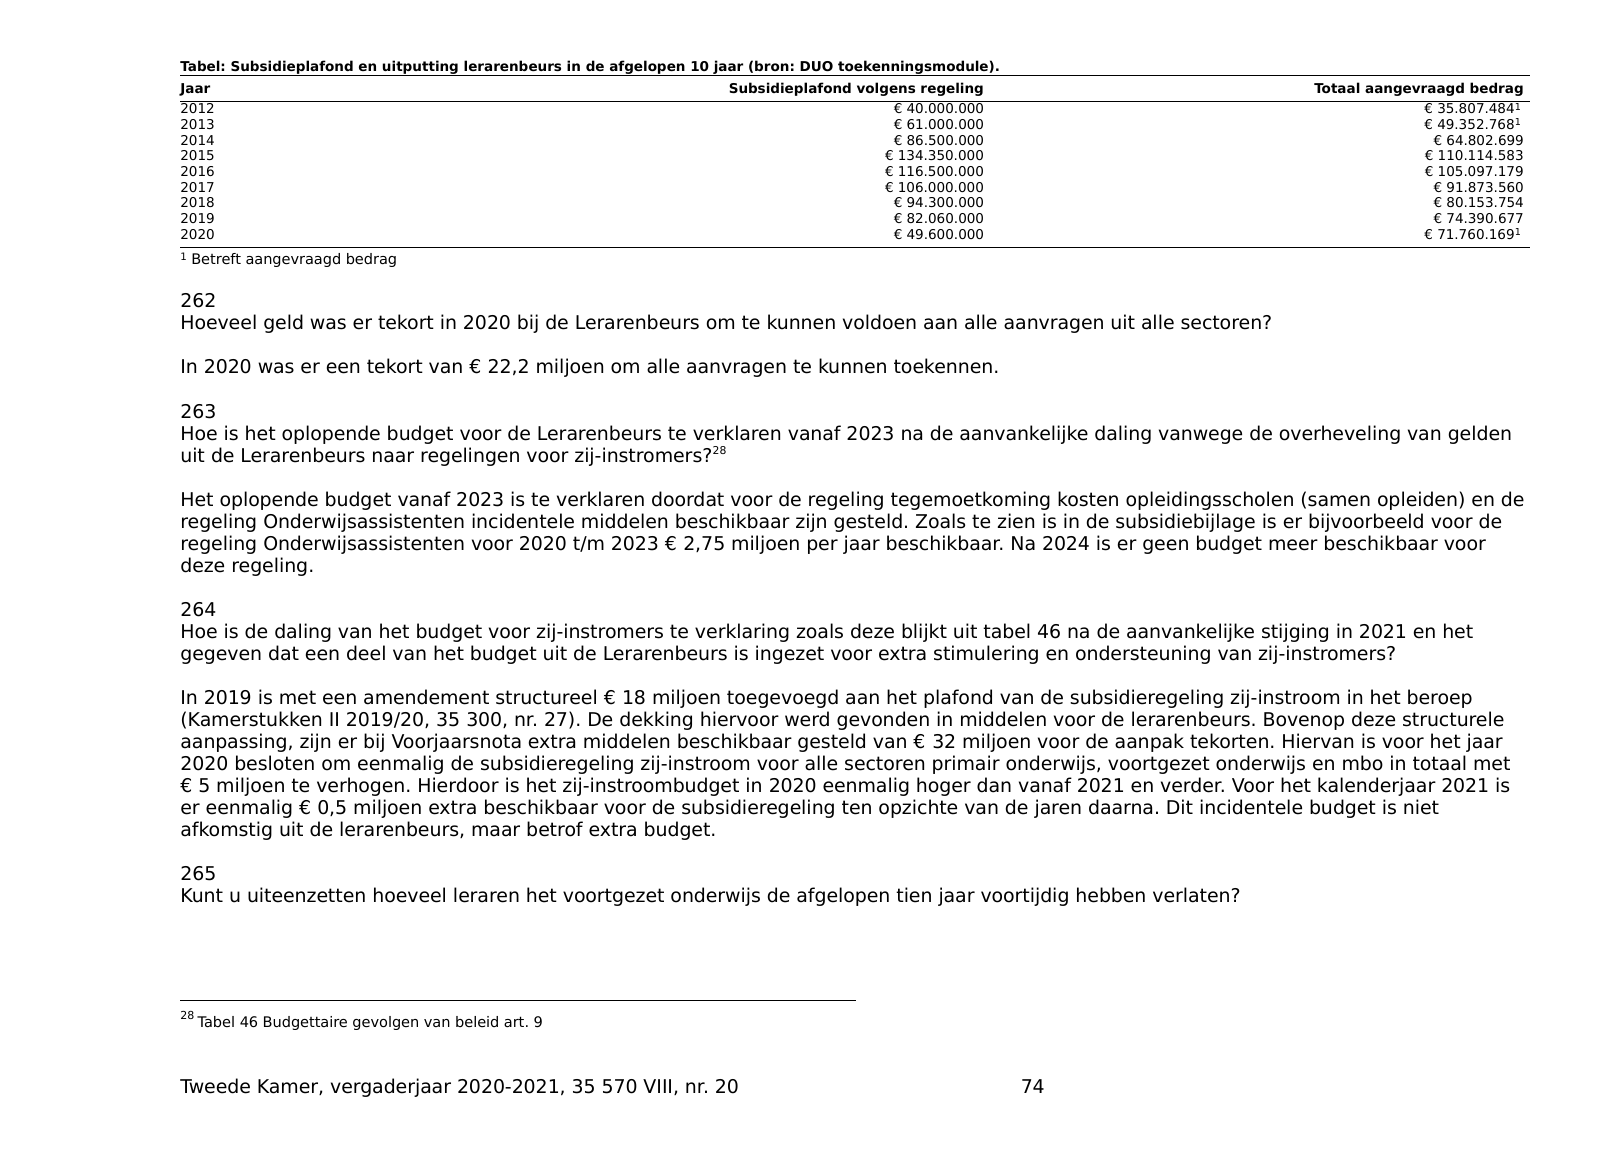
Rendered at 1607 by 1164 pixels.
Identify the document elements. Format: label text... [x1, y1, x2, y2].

table_cell € 80.153.754 [990, 195, 1529, 211]
table_cell 2019 [180, 211, 450, 227]
table_cell Subsidieplafond volgens regeling [450, 76, 990, 101]
table_cell € 71.760.1691 [990, 227, 1529, 247]
table_cell € 35.807.4841 [990, 102, 1529, 117]
text 263 [180, 401, 1529, 422]
text Het oplopende budget vanaf 2023 is te verklaren doordat voor de regeling tegemoetkoming kosten opleidingsscholen (samen opleiden) en de regeling Onderwijsassistenten incidentele middelen beschikbaar zijn gesteld. Zoals te zien is in de subsidiebijlage is er bijvoorbeeld voor de regeling Onderwijsassistenten voor 2020 t/m 2023 € 2,75 miljoen per jaar beschikbaar. Na 2024 is er geen budget meer beschikbaar voor deze regeling. [180, 489, 1529, 577]
table_cell 2013 [180, 117, 450, 132]
table_header Tabel: Subsidieplafond en uitputting lerarenbeurs in de afgelopen 10 jaar (bron: DUO toekenningsmodule). [180, 59, 1529, 75]
text Hoeveel geld was er tekort in 2020 bij de Lerarenbeurs om te kunnen voldoen aan alle aanvragen uit alle sectoren? [180, 312, 1529, 334]
table_cell € 61.000.000 [450, 117, 990, 132]
table_cell € 49.352.7681 [990, 117, 1529, 132]
table_cell € 110.114.583 [990, 148, 1529, 164]
table_cell 2018 [180, 195, 450, 211]
table_cell 2012 [180, 102, 450, 117]
table_cell Totaal aangevraagd bedrag [990, 76, 1529, 101]
text Tabel 46 Budgettaire gevolgen van beleid art. 9 [180, 1009, 1529, 1031]
text In 2019 is met een amendement structureel € 18 miljoen toegevoegd aan het plafond van de subsidieregeling zij-instroom in het beroep (Kamerstukken II 2019/20, 35 300, nr. 27). De dekking hiervoor werd gevonden in middelen voor de lerarenbeurs. Bovenop deze structurele aanpassing, zijn er bij Voorjaarsnota extra middelen beschikbaar gesteld van € 32 miljoen voor de aanpak tekorten. Hiervan is voor het jaar 2020 besloten om eenmalig de subsidieregeling zij-instroom voor alle sectoren primair onderwijs, voortgezet onderwijs en mbo in totaal met € 5 miljoen te verhogen. Hierdoor is het zij-instroombudget in 2020 eenmalig hoger dan vanaf 2021 en verder. Voor het kalenderjaar 2021 is er eenmalig € 0,5 miljoen extra beschikbaar voor de subsidieregeling ten opzichte van de jaren daarna. Dit incidentele budget is niet afkomstig uit de lerarenbeurs, maar betrof extra budget. [180, 687, 1529, 841]
table_cell € 82.060.000 [450, 211, 990, 227]
table_cell 2017 [180, 180, 450, 195]
table_cell € 116.500.000 [450, 164, 990, 179]
table_cell 2014 [180, 133, 450, 148]
table_cell 2016 [180, 164, 450, 179]
table_cell 2015 [180, 148, 450, 164]
text 264 [180, 599, 1529, 621]
text 265 [180, 863, 1529, 885]
table_cell € 64.802.699 [990, 133, 1529, 148]
text In 2020 was er een tekort van € 22,2 miljoen om alle aanvragen te kunnen toekennen. [180, 356, 1529, 378]
table_cell € 86.500.000 [450, 133, 990, 148]
table_cell 2020 [180, 227, 450, 247]
table_cell € 74.390.677 [990, 211, 1529, 227]
table_cell € 49.600.000 [450, 227, 990, 247]
table_cell € 106.000.000 [450, 180, 990, 195]
table_cell € 134.350.000 [450, 148, 990, 164]
table_cell € 91.873.560 [990, 180, 1529, 195]
table_cell 1 Betreft aangevraagd bedrag [180, 248, 1529, 268]
text Kunt u uiteenzetten hoeveel leraren het voortgezet onderwijs de afgelopen tien jaar voortijdig hebben verlaten? [180, 885, 1529, 907]
text 262 [180, 290, 1529, 312]
text Hoe is de daling van het budget voor zij-instromers te verklaring zoals deze blijkt uit tabel 46 na de aanvankelijke stijging in 2021 en het gegeven dat een deel van het budget uit de Lerarenbeurs is ingezet voor extra stimulering en ondersteuning van zij-instromers? [180, 621, 1529, 665]
table_cell € 94.300.000 [450, 195, 990, 211]
table_cell € 105.097.179 [990, 164, 1529, 179]
text Hoe is het oplopende budget voor de Lerarenbeurs te verklaren vanaf 2023 na de aanvankelijke daling vanwege de overheveling van gelden uit de Lerarenbeurs naar regelingen voor zij-instromers? [180, 422, 1529, 466]
table_cell Jaar [180, 76, 450, 101]
table_cell € 40.000.000 [450, 102, 990, 117]
